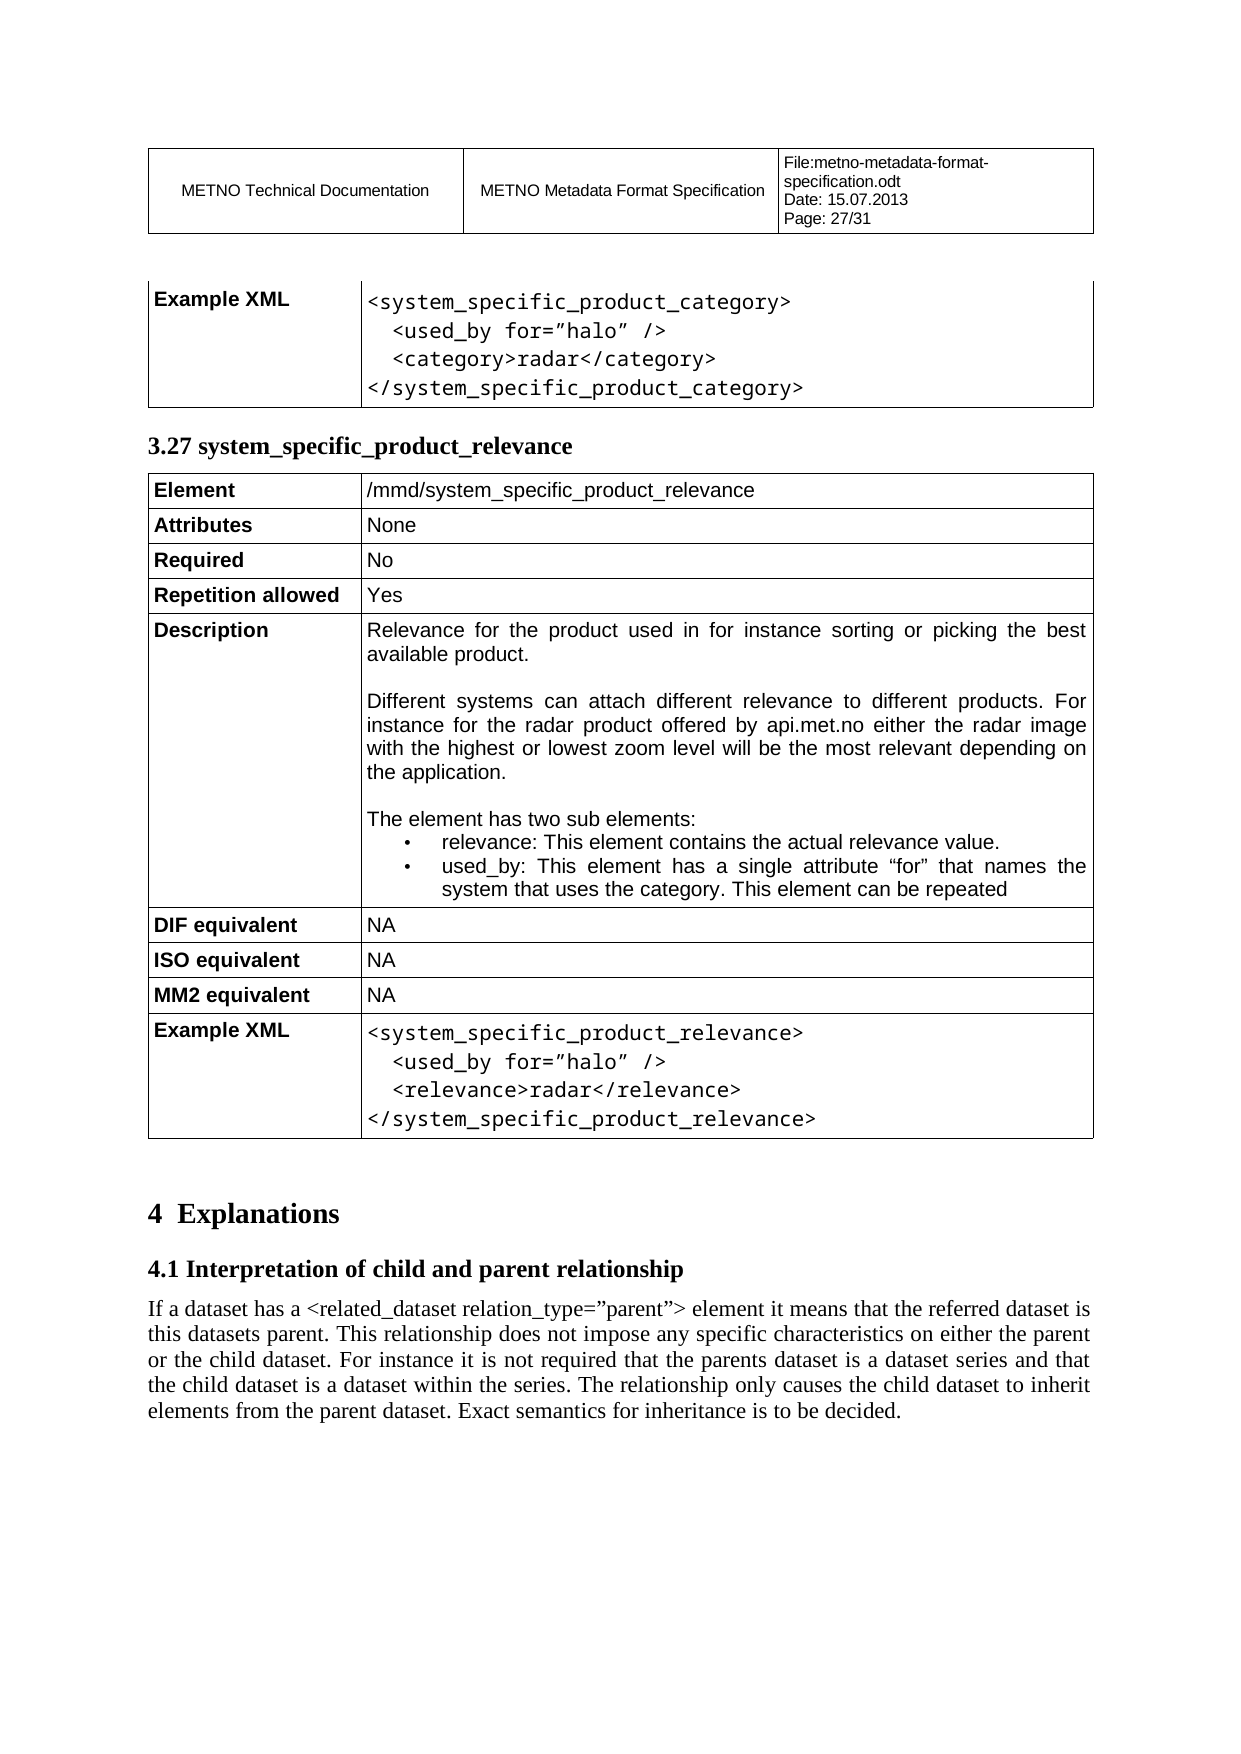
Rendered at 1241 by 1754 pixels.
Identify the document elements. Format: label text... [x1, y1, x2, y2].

table_cell NA [362, 978, 1093, 1013]
table_cell NA [362, 908, 1093, 942]
table_cell Attributes [149, 509, 361, 543]
table_cell NA [362, 943, 1093, 977]
table_cell No [362, 544, 1093, 578]
table_header Element [149, 474, 361, 508]
table_header /mmd/system_specific_product_relevance [362, 474, 1093, 508]
table_cell Relevance for the product used in for instance sorting or picking the best available product. Different systems can attach different relevance to different products. For instance for the radar product offered by api.met.no either the radar image with the highest or lowest zoom level will be the most relevant depending on the application. The element has two sub elements: relevance: This element contains the actual relevance value. used_by: This element has a single attribute “for” that names the system that uses the category. This element can be repeated [362, 614, 1093, 907]
table_cell Yes [362, 579, 1093, 613]
table_cell Example XML [149, 1014, 361, 1138]
table_cell Description [149, 614, 361, 907]
subtitle Explanations [148, 1197, 1093, 1230]
table_cell Repetition allowed [149, 579, 361, 613]
table_cell Required [149, 544, 361, 578]
subtitle system_specific_product_relevance [148, 432, 1093, 460]
table_cell Example XML [149, 281, 361, 407]
text If a dataset has a <related_dataset relation_type=”parent”> element it means that the referred dataset is this datasets parent. This relationship does not impose any specific characteristics on either the parent or the child dataset. For instance it is not required that the parents dataset is a dataset series and that the child dataset is a dataset within the series. The relationship only causes the child dataset to inherit elements from the parent dataset. Exact semantics for inheritance is to be decided. [148, 1295, 1093, 1423]
table_cell DIF equivalent [149, 908, 361, 942]
table_cell <system_specific_product_relevance> <used_by for=”halo” /> <relevance>radar</relevance> </system_specific_product_relevance> [362, 1014, 1093, 1138]
subtitle Interpretation of child and parent relationship [148, 1255, 1093, 1283]
table_cell <system_specific_product_category> <used_by for=”halo” /> <category>radar</category> </system_specific_product_category> [362, 281, 1093, 407]
table_cell MM2 equivalent [149, 978, 361, 1013]
table_cell None [362, 509, 1093, 543]
table_cell ISO equivalent [149, 943, 361, 977]
